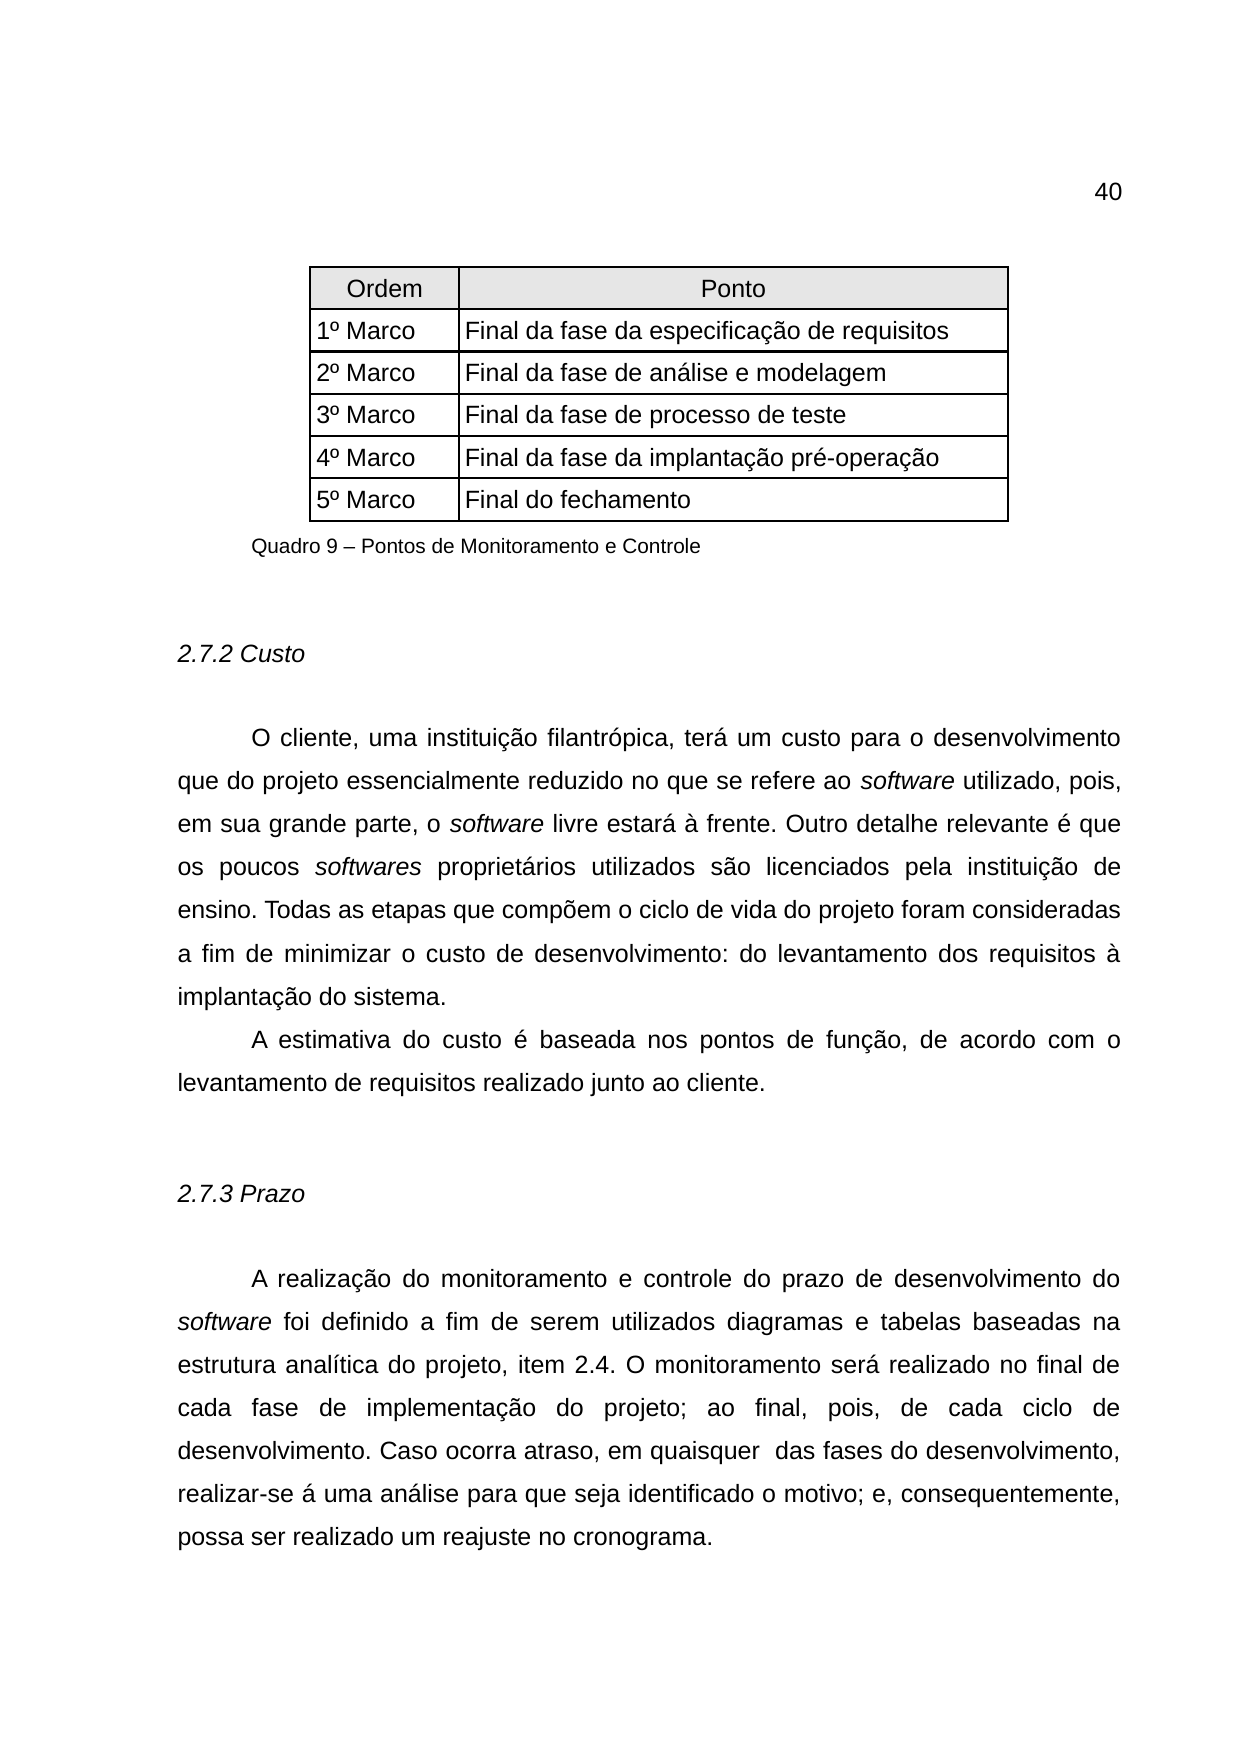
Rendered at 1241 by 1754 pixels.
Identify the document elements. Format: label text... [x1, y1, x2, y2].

text Quadro 9 – Pontos de Monitoramento e Controle [177, 534, 1122, 558]
table_cell Final da fase de análise e modelagem [460, 353, 1007, 393]
table_cell 1º Marco [311, 310, 458, 350]
table_cell Final da fase da implantação pré-operação [460, 437, 1007, 477]
table_cell Final da fase de processo de teste [460, 395, 1007, 435]
subtitle 2.7.2 Custo [177, 639, 1122, 667]
table_header Ordem [311, 268, 458, 308]
text A realização do monitoramento e controle do prazo de desenvolvimento do software foi definido a fim de serem utilizados diagramas e tabelas baseadas na estrutura analítica do projeto, item 2.4. O monitoramento será realizado no final de cada fase de implementação do projeto; ao final, pois, de cada ciclo de desenvolvimento. Caso ocorra atraso, em quaisquer das fases do desenvolvimento, realizar-se á uma análise para que seja identificado o motivo; e, consequentemente, possa ser realizado um reajuste no cronograma. [177, 1264, 1122, 1551]
subtitle 2.7.3 Prazo [177, 1179, 1122, 1208]
table_cell Final da fase da especificação de requisitos [460, 310, 1007, 350]
text A estimativa do custo é baseada nos pontos de função, de acordo com o levantamento de requisitos realizado junto ao cliente. [177, 1025, 1122, 1097]
table_cell 3º Marco [311, 395, 458, 435]
table_cell 2º Marco [311, 353, 458, 393]
table_header Ponto [460, 268, 1007, 308]
table_cell Final do fechamento [460, 479, 1007, 519]
table_cell 5º Marco [311, 479, 458, 519]
text O cliente, uma instituição filantrópica, terá um custo para o desenvolvimento que do projeto essencialmente reduzido no que se refere ao software utilizado, pois, em sua grande parte, o software livre estará à frente. Outro detalhe relevante é que os poucos softwares proprietários utilizados são licenciados pela instituição de ensino. Todas as etapas que compõem o ciclo de vida do projeto foram consideradas a fim de minimizar o custo de desenvolvimento: do levantamento dos requisitos à implantação do sistema. [177, 723, 1122, 1011]
table_cell 4º Marco [311, 437, 458, 477]
